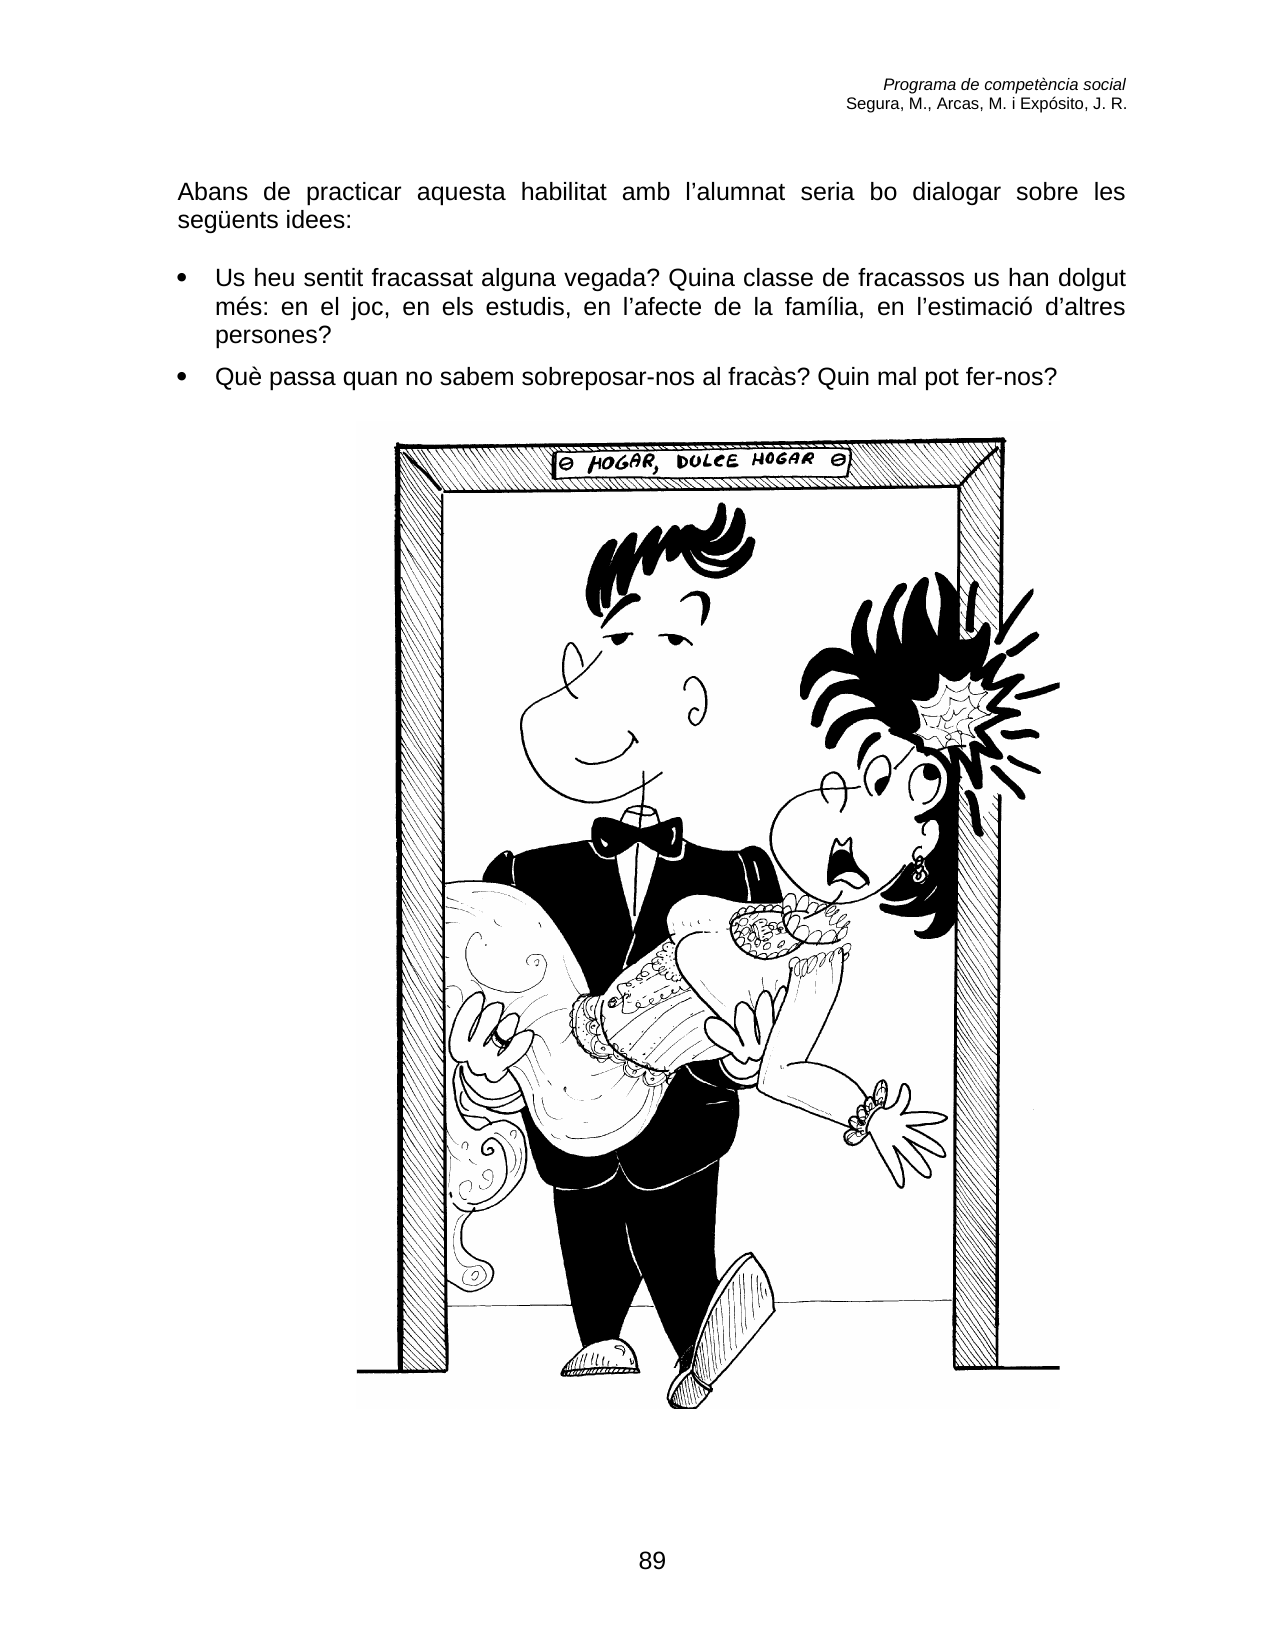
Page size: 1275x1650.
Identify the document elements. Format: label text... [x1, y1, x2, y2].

list Què passa quan no sabem sobreposar-nos al fracàs? Quin mal pot fer-nos? [177, 362, 1127, 390]
list Us heu sentit fracassat alguna vegada? Quina classe de fracassos us han dolgut més: en el joc, en els estudis, en l’afecte de la família, en l’estimació d’altres persones? [177, 263, 1127, 349]
picture [356, 421, 1060, 1409]
text Abans de practicar aquesta habilitat amb l’alumnat seria bo dialogar sobre les següents idees: [177, 176, 1127, 234]
